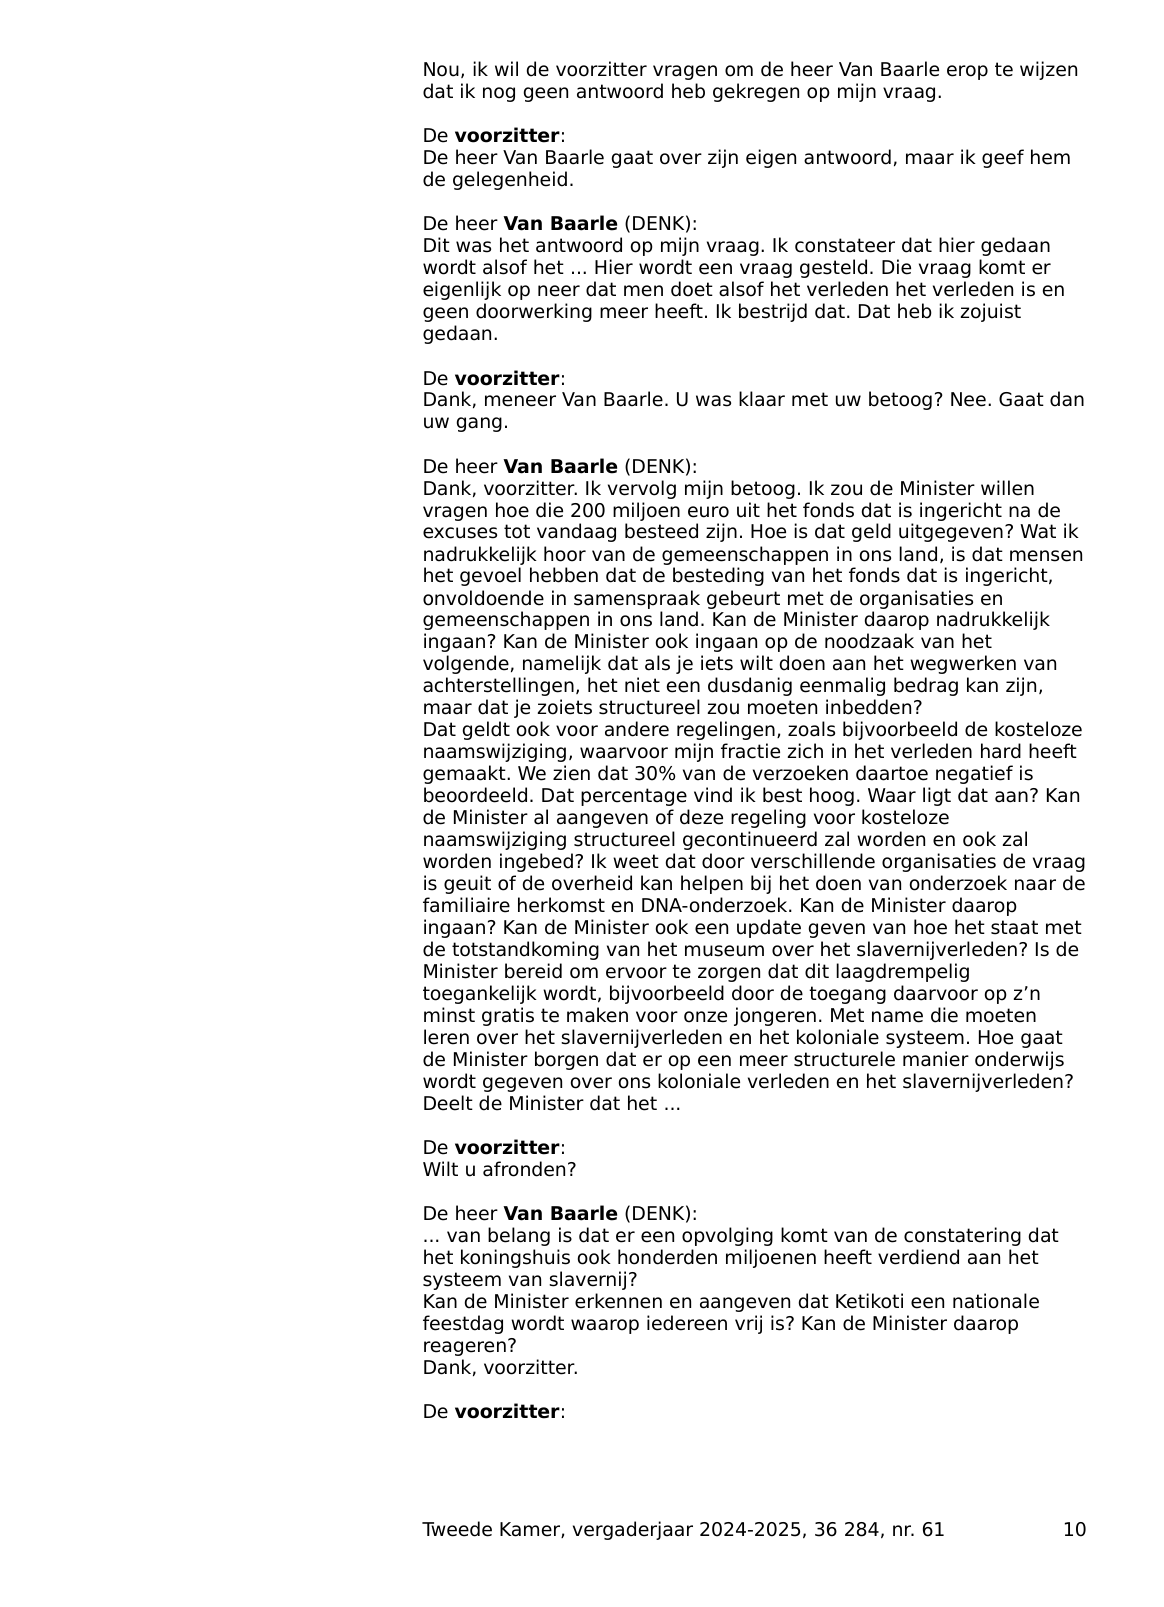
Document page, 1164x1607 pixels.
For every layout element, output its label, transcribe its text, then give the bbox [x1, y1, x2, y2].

text Dank, meneer Van Baarle. U was klaar met uw betoog? Nee. Gaat dan uw gang. [422, 389, 1087, 433]
text De heer Van Baarle (DENK): [422, 1203, 1087, 1225]
text Nou, ik wil de voorzitter vragen om de heer Van Baarle erop te wijzen dat ik nog geen antwoord heb gekregen op mijn vraag. [422, 59, 1087, 103]
text De voorzitter: [422, 1401, 1087, 1423]
text ... van belang is dat er een opvolging komt van de constatering dat het koningshuis ook honderden miljoenen heeft verdiend aan het systeem van slavernij? [422, 1225, 1087, 1291]
text Dat geldt ook voor andere regelingen, zoals bijvoorbeeld de kosteloze naamswijziging, waarvoor mijn fractie zich in het verleden hard heeft gemaakt. We zien dat 30% van de verzoeken daartoe negatief is beoordeeld. Dat percentage vind ik best hoog. Waar ligt dat aan? Kan de Minister al aangeven of deze regeling voor kosteloze naamswijziging structureel gecontinueerd zal worden en ook zal worden ingebed? Ik weet dat door verschillende organisaties de vraag is geuit of de overheid kan helpen bij het doen van onderzoek naar de familiaire herkomst en DNA-onderzoek. Kan de Minister daarop ingaan? Kan de Minister ook een update geven van hoe het staat met de totstandkoming van het museum over het slavernijverleden? Is de Minister bereid om ervoor te zorgen dat dit laagdrempelig toegankelijk wordt, bijvoorbeeld door de toegang daarvoor op z’n minst gratis te maken voor onze jongeren. Met name die moeten leren over het slavernijverleden en het koloniale systeem. Hoe gaat de Minister borgen dat er op een meer structurele manier onderwijs wordt gegeven over ons koloniale verleden en het slavernijverleden? [422, 719, 1087, 1093]
text De voorzitter: [422, 125, 1087, 147]
text Kan de Minister erkennen en aangeven dat Ketikoti een nationale feestdag wordt waarop iedereen vrij is? Kan de Minister daarop reageren? [422, 1291, 1087, 1357]
text De heer Van Baarle (DENK): [422, 456, 1087, 477]
text De heer Van Baarle gaat over zijn eigen antwoord, maar ik geef hem de gelegenheid. [422, 147, 1087, 191]
text Dank, voorzitter. [422, 1357, 1087, 1379]
text De heer Van Baarle (DENK): [422, 213, 1087, 235]
text De voorzitter: [422, 1137, 1087, 1159]
text De voorzitter: [422, 367, 1087, 389]
text Dank, voorzitter. Ik vervolg mijn betoog. Ik zou de Minister willen vragen hoe die 200 miljoen euro uit het fonds dat is ingericht na de excuses tot vandaag besteed zijn. Hoe is dat geld uitgegeven? Wat ik nadrukkelijk hoor van de gemeenschappen in ons land, is dat mensen het gevoel hebben dat de besteding van het fonds dat is ingericht, onvoldoende in samenspraak gebeurt met de organisaties en gemeenschappen in ons land. Kan de Minister daarop nadrukkelijk ingaan? Kan de Minister ook ingaan op de noodzaak van het volgende, namelijk dat als je iets wilt doen aan het wegwerken van achterstellingen, het niet een dusdanig eenmalig bedrag kan zijn, maar dat je zoiets structureel zou moeten inbedden? [422, 477, 1087, 719]
text Wilt u afronden? [422, 1159, 1087, 1181]
text Deelt de Minister dat het ... [422, 1093, 1087, 1115]
text Dit was het antwoord op mijn vraag. Ik constateer dat hier gedaan wordt alsof het ... Hier wordt een vraag gesteld. Die vraag komt er eigenlijk op neer dat men doet alsof het verleden het verleden is en geen doorwerking meer heeft. Ik bestrijd dat. Dat heb ik zojuist gedaan. [422, 235, 1087, 345]
